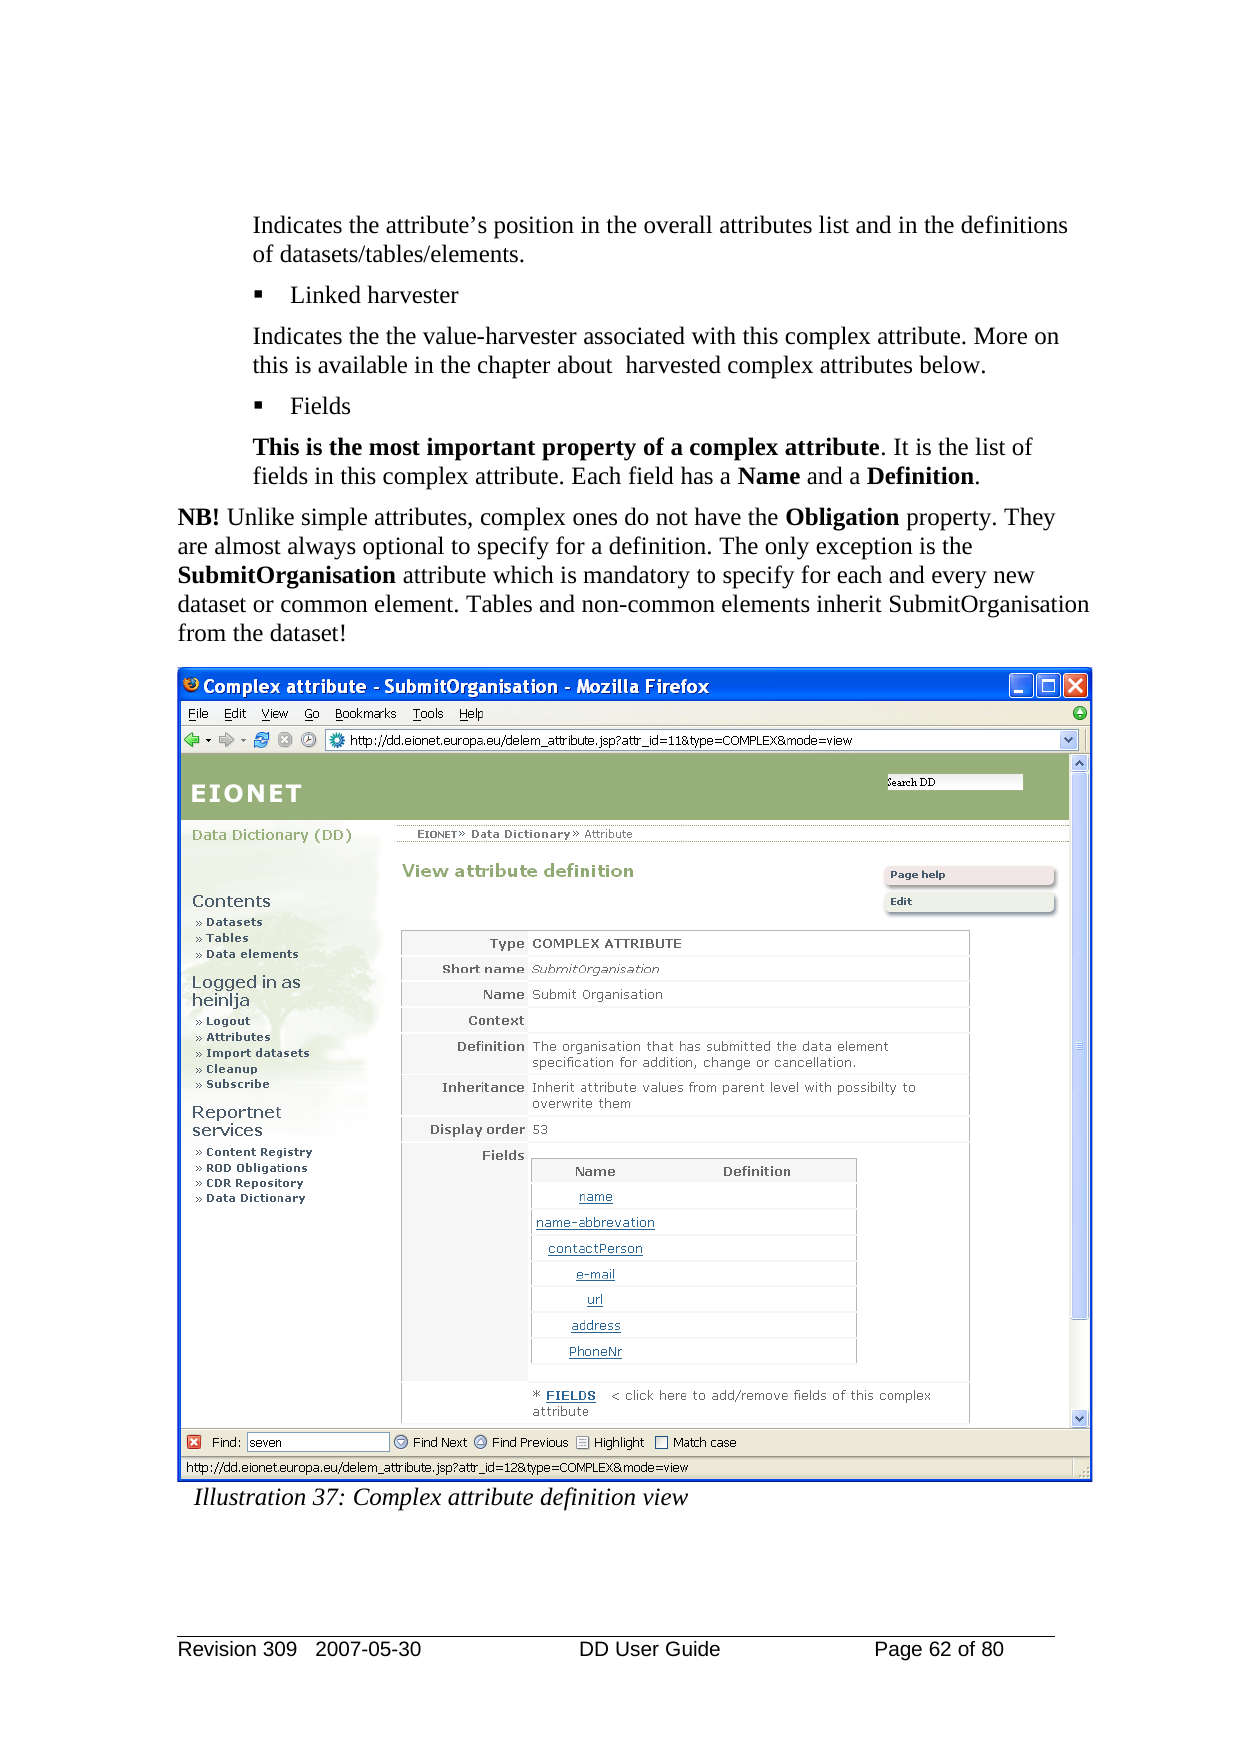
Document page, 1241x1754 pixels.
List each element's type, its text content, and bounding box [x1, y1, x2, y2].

text This is the most important property of a complex attribute. It is the list of fields in this complex attribute. Each field has a Name and a Definition. [252, 432, 1092, 490]
picture [177, 667, 1093, 1482]
list Fields [252, 391, 1092, 420]
text Illustration 37: Complex attribute definition view [194, 1482, 1076, 1511]
list Linked harvester [252, 280, 1092, 309]
text Indicates the attribute’s position in the overall attributes list and in the definitions of datasets/tables/elements. [252, 210, 1092, 268]
text Indicates the the value-harvester associated with this complex attribute. More on this is available in the chapter about harvested complex attributes below. [252, 321, 1092, 379]
text NB! Unlike simple attributes, complex ones do not have the Obligation property. They are almost always optional to specify for a definition. The only exception is the SubmitOrganisation attribute which is mandatory to specify for each and every new dataset or common element. Tables and non-common elements inherit SubmitOrganisation from the dataset! [177, 502, 1092, 647]
